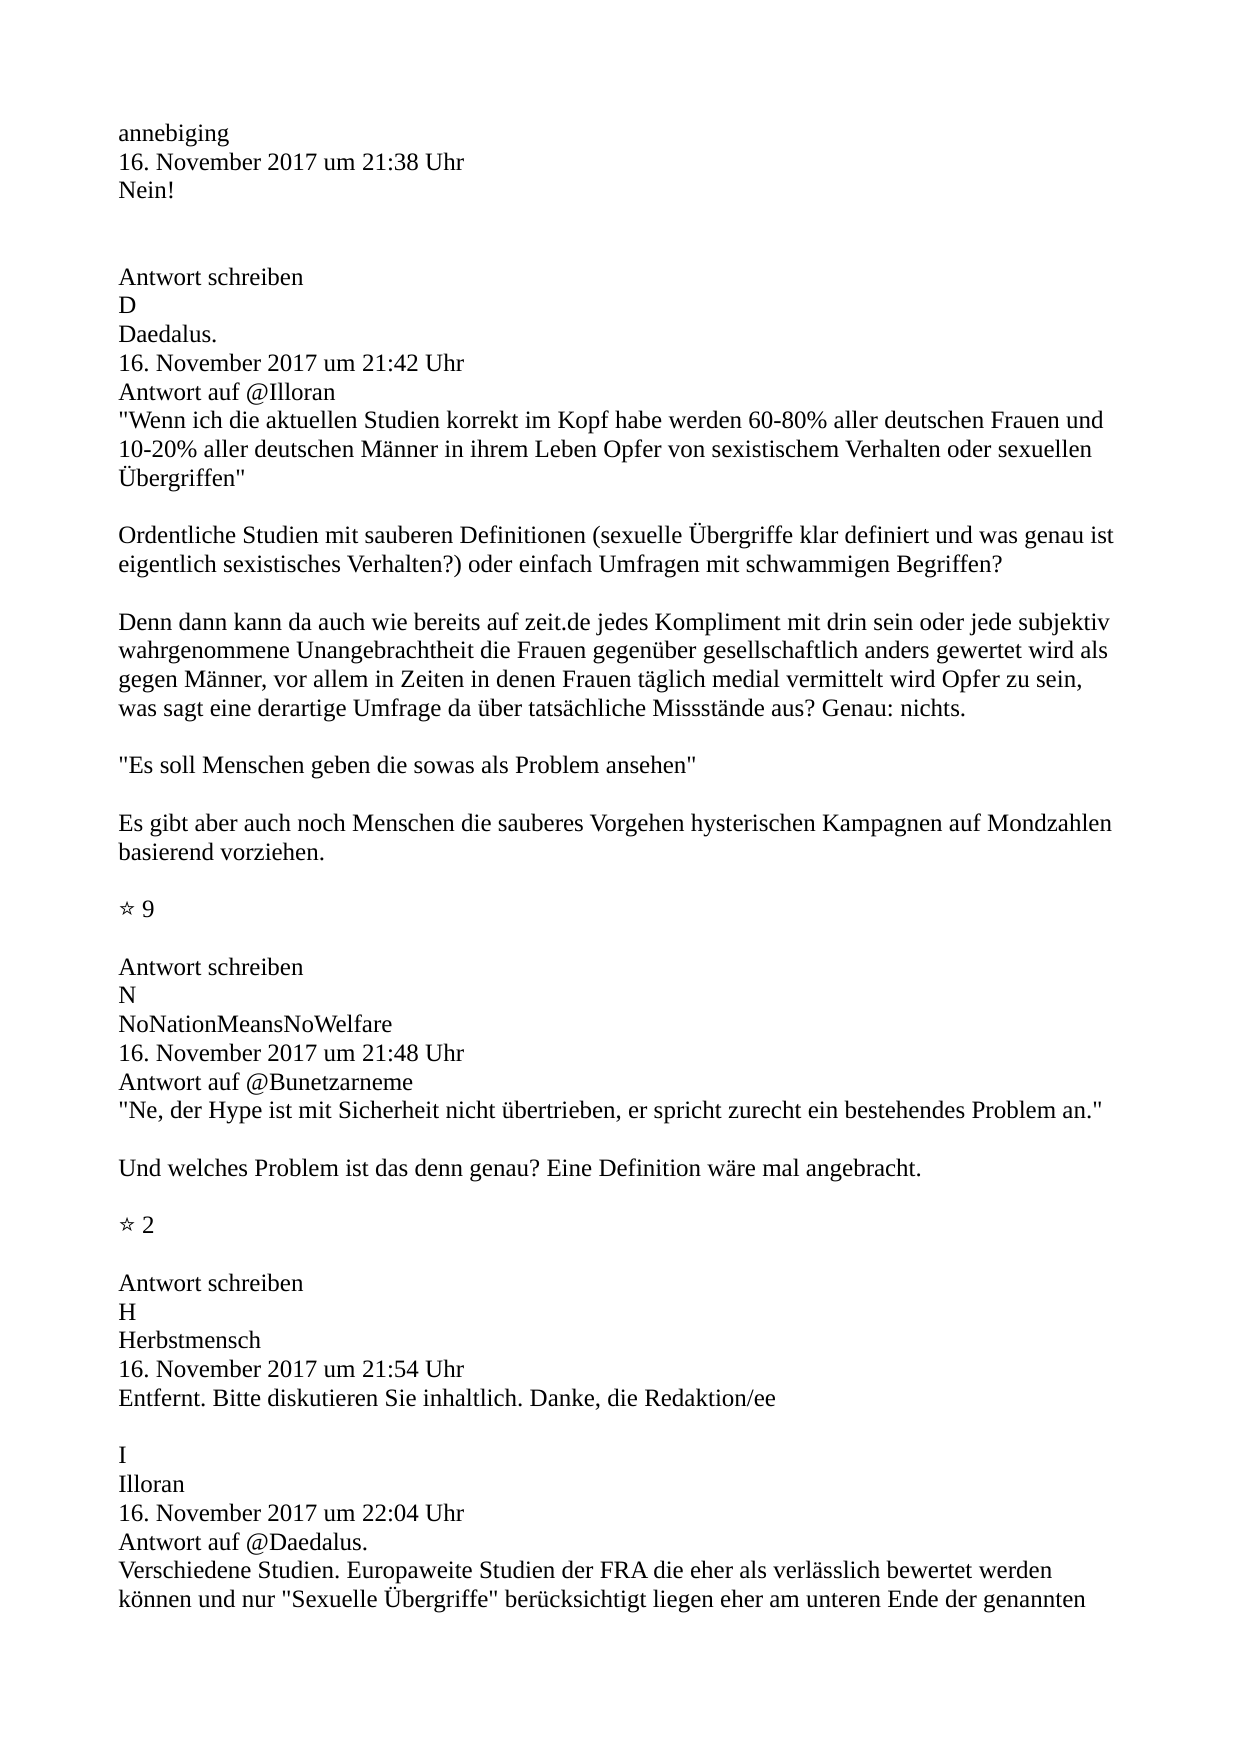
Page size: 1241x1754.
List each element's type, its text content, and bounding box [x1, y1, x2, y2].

text Verschiedene Studien. Europaweite Studien der FRA die eher als verlässlich bewertet werden können und nur "Sexuelle Übergriffe" berücksichtigt liegen eher am unteren Ende der genannten [118, 1556, 1122, 1613]
text 16. November 2017 um 21:38 Uhr [118, 147, 1122, 176]
text Antwort schreiben [118, 1268, 1122, 1297]
text ⭐️ 9 [118, 894, 1122, 923]
text 16. November 2017 um 22:04 Uhr [118, 1498, 1122, 1527]
text Nein! [118, 176, 1122, 204]
text N [118, 981, 1122, 1009]
text Herbstmensch [118, 1326, 1122, 1354]
text ⭐️ 2 [118, 1211, 1122, 1239]
text Antwort schreiben [118, 952, 1122, 981]
text Denn dann kann da auch wie bereits auf zeit.de jedes Kompliment mit drin sein oder jede subjektiv wahrgenommene Unangebrachtheit die Frauen gegenüber gesellschaftlich anders gewertet wird als gegen Männer, vor allem in Zeiten in denen Frauen täglich medial vermittelt wird Opfer zu sein, was sagt eine derartige Umfrage da über tatsächliche Missstände aus? Genau: nichts. [118, 607, 1122, 722]
text "Es soll Menschen geben die sowas als Problem ansehen" [118, 751, 1122, 779]
text 16. November 2017 um 21:48 Uhr [118, 1038, 1122, 1067]
text Ordentliche Studien mit sauberen Definitionen (sexuelle Übergriffe klar definiert und was genau ist eigentlich sexistisches Verhalten?) oder einfach Umfragen mit schwammigen Begriffen? [118, 521, 1122, 578]
text Illoran [118, 1469, 1122, 1498]
text Antwort auf @Bunetzarneme [118, 1067, 1122, 1096]
text NoNationMeansNoWelfare [118, 1009, 1122, 1038]
text Antwort auf @Daedalus. [118, 1527, 1122, 1556]
text "Ne, der Hype ist mit Sicherheit nicht übertrieben, er spricht zurecht ein bestehendes Problem an." [118, 1096, 1122, 1124]
text Antwort auf @Illoran [118, 377, 1122, 406]
text annebiging [118, 118, 1122, 147]
text Entfernt. Bitte diskutieren Sie inhaltlich. Danke, die Redaktion/ee [118, 1383, 1122, 1412]
text 16. November 2017 um 21:42 Uhr [118, 348, 1122, 377]
text Daedalus. [118, 319, 1122, 348]
text D [118, 291, 1122, 319]
text H [118, 1297, 1122, 1326]
text I [118, 1441, 1122, 1469]
text Antwort schreiben [118, 262, 1122, 291]
text Und welches Problem ist das denn genau? Eine Definition wäre mal angebracht. [118, 1153, 1122, 1182]
text 16. November 2017 um 21:54 Uhr [118, 1354, 1122, 1383]
text Es gibt aber auch noch Menschen die sauberes Vorgehen hysterischen Kampagnen auf Mondzahlen basierend vorziehen. [118, 808, 1122, 866]
text "Wenn ich die aktuellen Studien korrekt im Kopf habe werden 60-80% aller deutschen Frauen und 10-20% aller deutschen Männer in ihrem Leben Opfer von sexistischem Verhalten oder sexuellen Übergriffen" [118, 406, 1122, 492]
